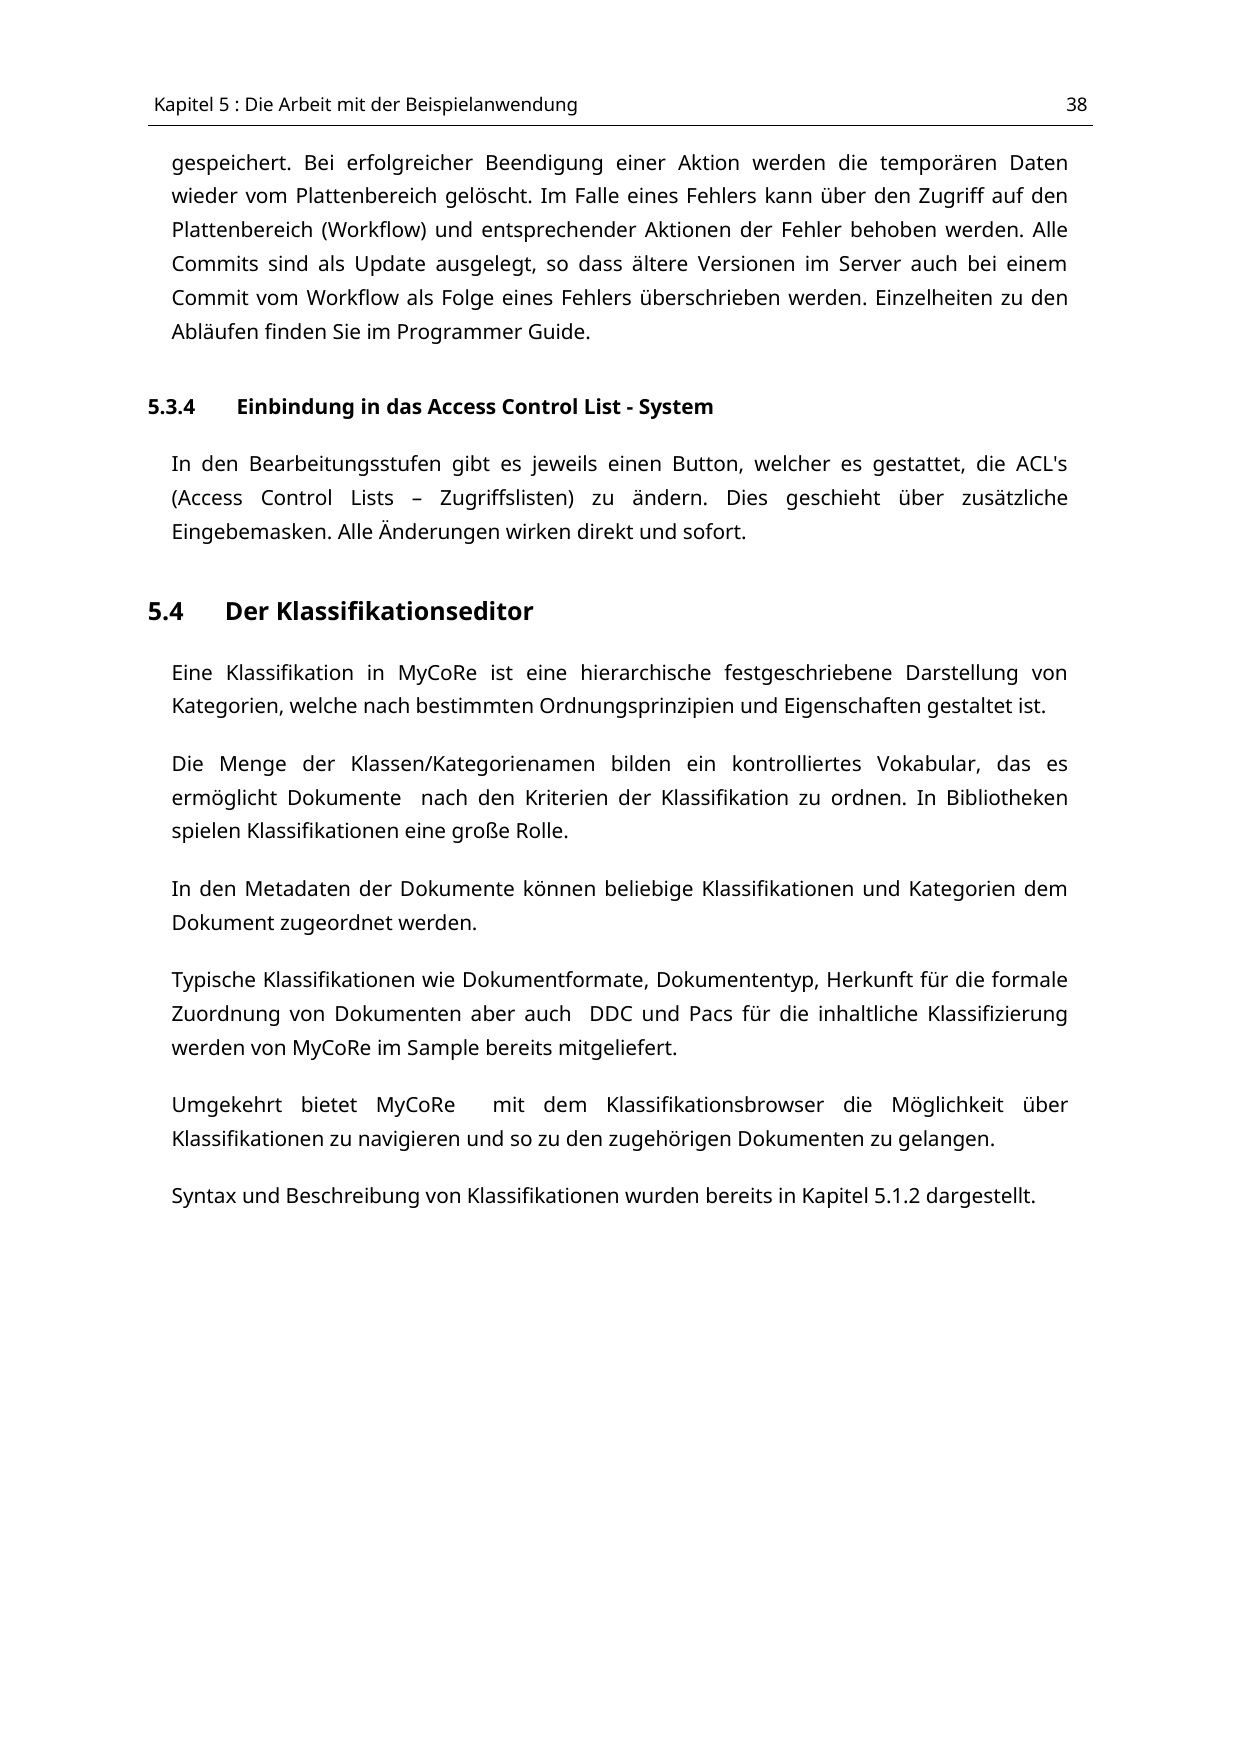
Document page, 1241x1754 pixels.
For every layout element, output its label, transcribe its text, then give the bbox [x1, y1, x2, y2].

text Die Menge der Klassen/Kategorienamen bilden ein kontrolliertes Vokabular, das es ermöglicht Dokumente nach den Kriterien der Klassifikation zu ordnen. In Bibliotheken spielen Klassifikationen eine große Rolle. [171, 749, 1069, 845]
subtitle Einbindung in das Access Control List - System [148, 392, 1092, 420]
text Syntax und Beschreibung von Klassifikationen wurden bereits in Kapitel 5.1.2 dargestellt. [171, 1182, 1069, 1210]
text Typische Klassifikationen wie Dokumentformate, Dokumententyp, Herkunft für die formale Zuordnung von Dokumenten aber auch DDC und Pacs für die inhaltliche Klassifizierung werden von MyCoRe im Sample bereits mitgeliefert. [171, 965, 1069, 1061]
text Umgekehrt bietet MyCoRe mit dem Klassifikationsbrowser die Möglichkeit über Klassifikationen zu navigieren und so zu den zugehörigen Dokumenten zu gelangen. [171, 1090, 1069, 1152]
subtitle Der Klassifikationseditor [148, 593, 1092, 627]
text Eine Klassifikation in MyCoRe ist eine hierarchische festgeschriebene Darstellung von Kategorien, welche nach bestimmten Ordnungsprinzipien und Eigenschaften gestaltet ist. [171, 658, 1069, 720]
text In den Metadaten der Dokumente können beliebige Klassifikationen und Kategorien dem Dokument zugeordnet werden. [171, 874, 1069, 936]
text gespeichert. Bei erfolgreicher Beendigung einer Aktion werden die temporären Daten wieder vom Plattenbereich gelöscht. Im Falle eines Fehlers kann über den Zugriff auf den Plattenbereich (Workflow) und entsprechender Aktionen der Fehler behoben werden. Alle Commits sind als Update ausgelegt, so dass ältere Versionen im Server auch bei einem Commit vom Workflow als Folge eines Fehlers überschrieben werden. Einzelheiten zu den Abläufen finden Sie im Programmer Guide. [171, 148, 1069, 345]
text In den Bearbeitungsstufen gibt es jeweils einen Button, welcher es gestattet, die ACL's (Access Control Lists – Zugriffslisten) zu ändern. Dies geschieht über zusätzliche Eingebemasken. Alle Änderungen wirken direkt und sofort. [171, 449, 1069, 545]
